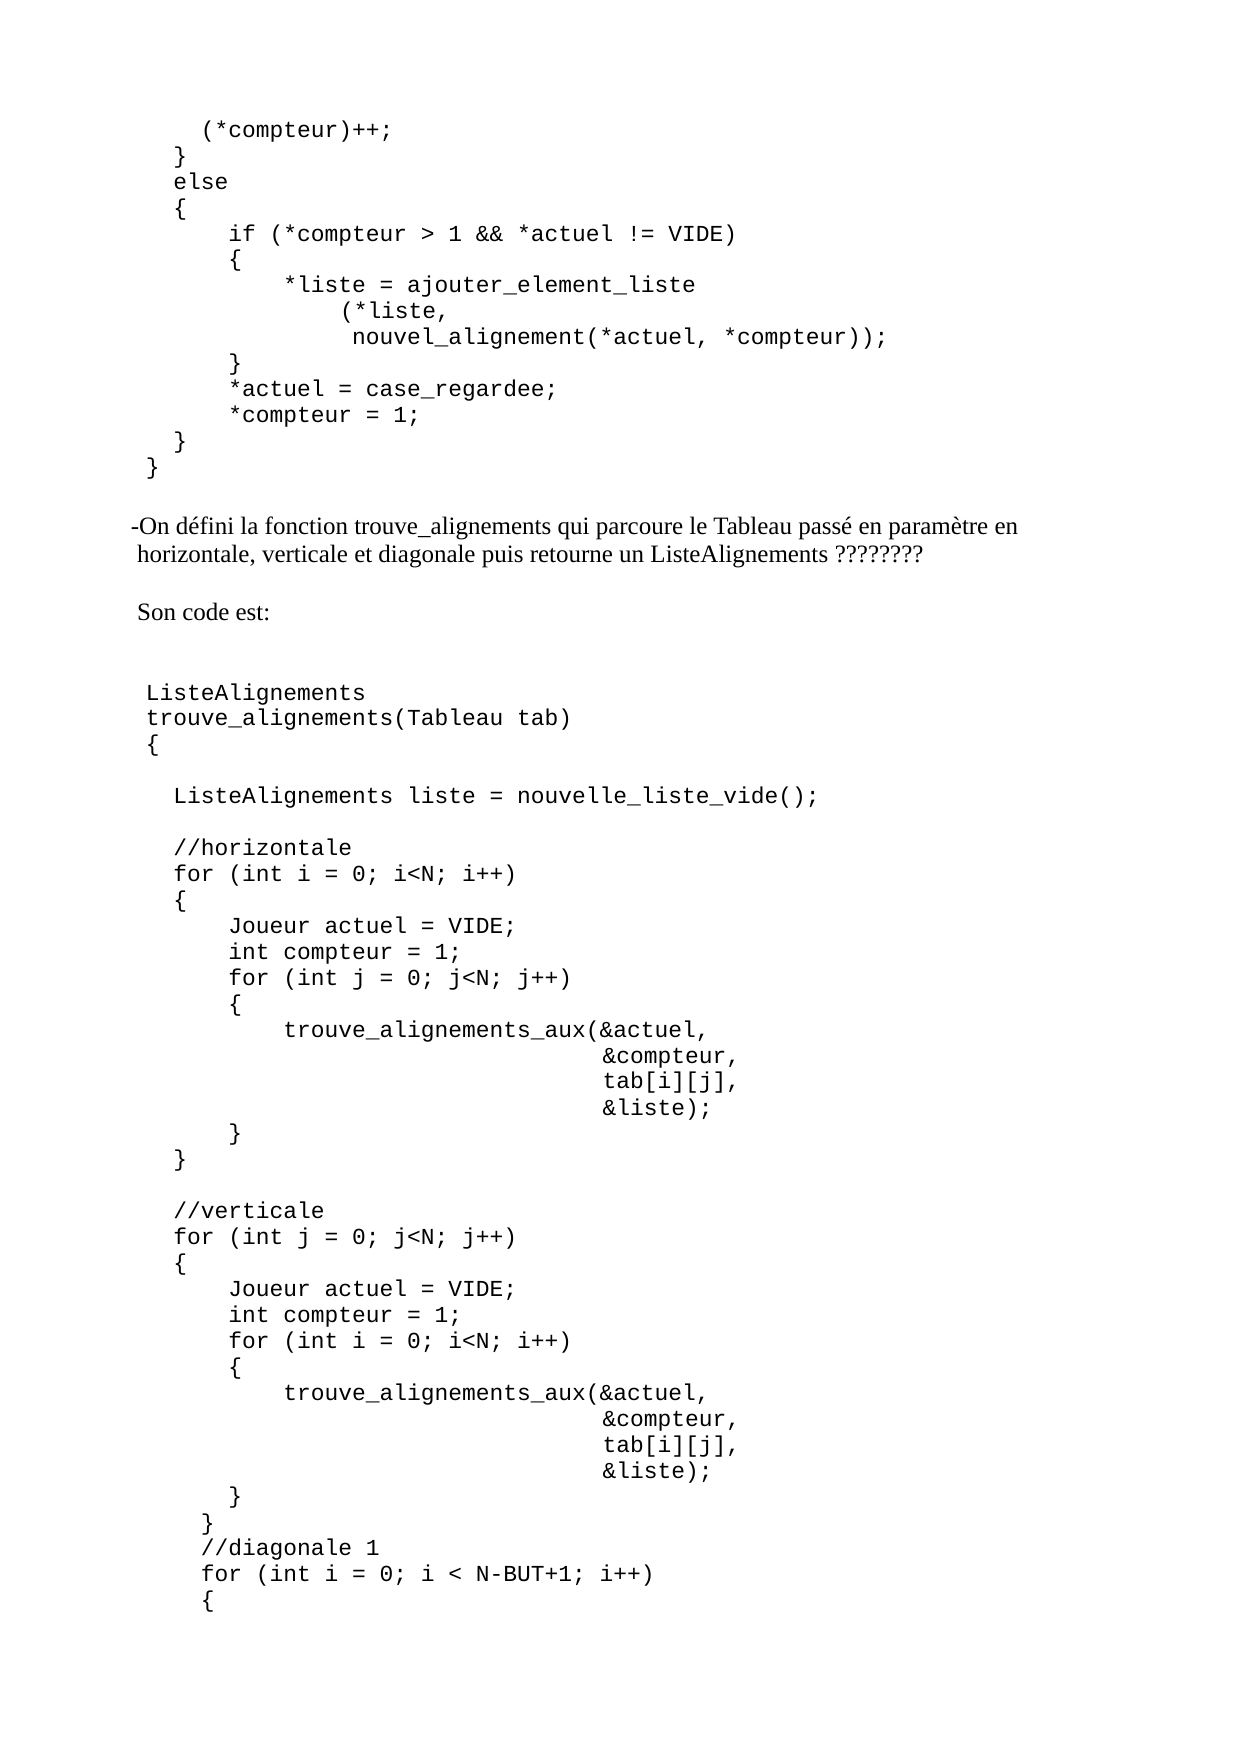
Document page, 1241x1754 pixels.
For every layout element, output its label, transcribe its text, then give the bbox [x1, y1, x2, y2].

text horizontale, verticale et diagonale puis retourne un ListeAlignements ???????? [118, 539, 1122, 568]
text ListeAlignements liste = nouvelle_liste_vide(); [118, 784, 1122, 811]
text //verticale [118, 1199, 1122, 1226]
text trouve_alignements(Tableau tab) [118, 707, 1122, 733]
text } [118, 1122, 1122, 1148]
text } [118, 1485, 1122, 1511]
text } [118, 144, 1122, 170]
text { [118, 1251, 1122, 1277]
text { [118, 733, 1122, 759]
text { [118, 196, 1122, 222]
text *liste = ajouter_element_liste [118, 274, 1122, 300]
text for (int i = 0; i<N; i++) [118, 862, 1122, 888]
text //diagonale 1 [118, 1537, 1122, 1563]
text (*liste, [118, 300, 1122, 326]
text nouvel_alignement(*actuel, *compteur)); [118, 326, 1122, 352]
text for (int i = 0; i < N-BUT+1; i++) [118, 1563, 1122, 1589]
text *actuel = case_regardee; [118, 377, 1122, 403]
text tab[i][j], [118, 1070, 1122, 1096]
text } [118, 455, 1122, 481]
text &liste); [118, 1459, 1122, 1485]
text for (int j = 0; j<N; j++) [118, 966, 1122, 992]
text (*compteur)++; [118, 118, 1122, 144]
text } [118, 352, 1122, 377]
text { [118, 1589, 1122, 1614]
text Son code est: [118, 597, 1122, 626]
text trouve_alignements_aux(&actuel, [118, 1018, 1122, 1044]
text ListeAlignements [118, 681, 1122, 707]
text for (int j = 0; j<N; j++) [118, 1226, 1122, 1251]
text } [118, 1148, 1122, 1174]
text *compteur = 1; [118, 403, 1122, 429]
text else [118, 170, 1122, 196]
text { [118, 1355, 1122, 1381]
text int compteur = 1; [118, 1303, 1122, 1329]
text &compteur, [118, 1044, 1122, 1070]
text } [118, 429, 1122, 455]
text -On défini la fonction trouve_alignements qui parcoure le Tableau passé en paramètre en [118, 511, 1122, 539]
text { [118, 992, 1122, 1018]
text for (int i = 0; i<N; i++) [118, 1329, 1122, 1355]
text } [118, 1511, 1122, 1537]
text Joueur actuel = VIDE; [118, 1277, 1122, 1303]
text tab[i][j], [118, 1433, 1122, 1459]
text if (*compteur > 1 && *actuel != VIDE) [118, 222, 1122, 248]
text { [118, 248, 1122, 274]
text { [118, 888, 1122, 914]
text Joueur actuel = VIDE; [118, 914, 1122, 940]
text //horizontale [118, 836, 1122, 862]
text &compteur, [118, 1407, 1122, 1433]
text int compteur = 1; [118, 940, 1122, 966]
text &liste); [118, 1096, 1122, 1122]
text trouve_alignements_aux(&actuel, [118, 1381, 1122, 1407]
